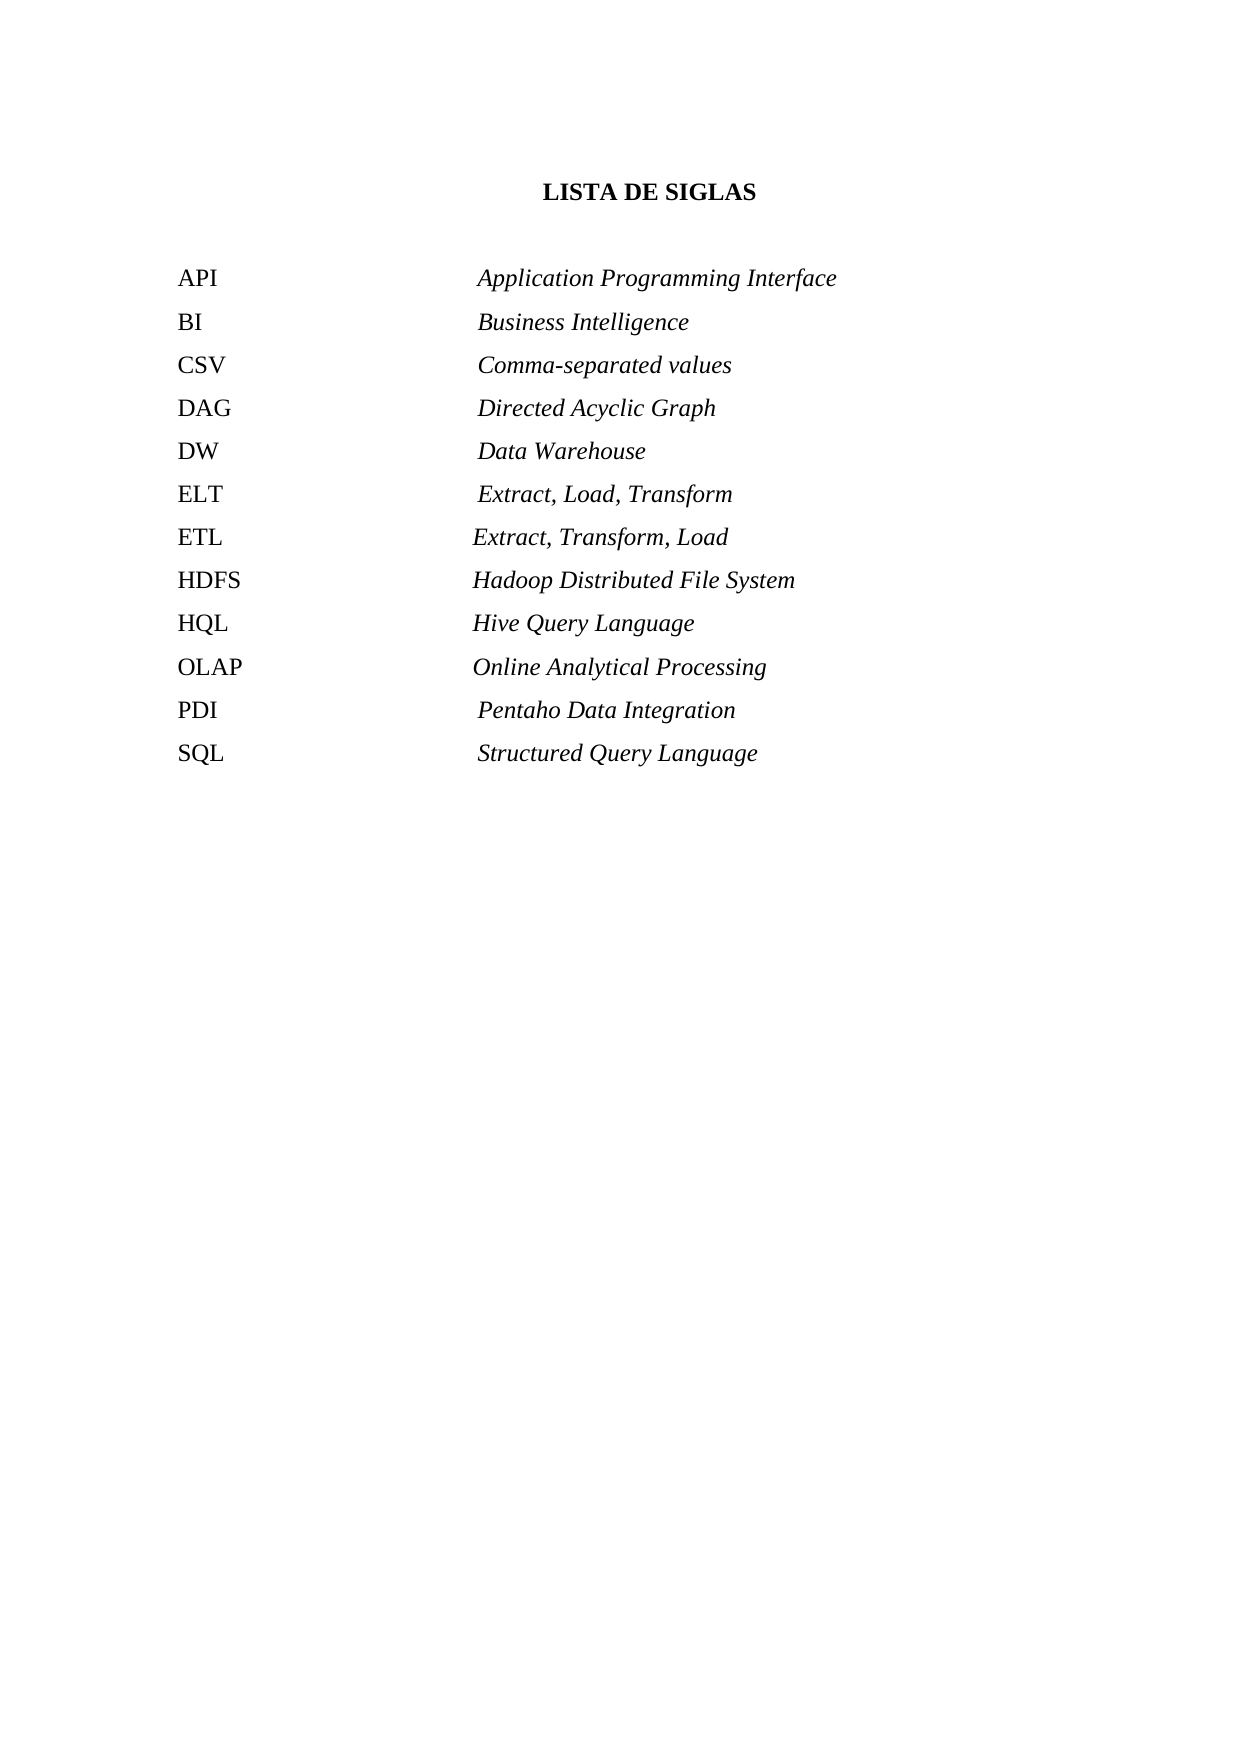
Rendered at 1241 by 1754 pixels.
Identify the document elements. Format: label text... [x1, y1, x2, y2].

text HQL Hive Query Language [177, 608, 1122, 637]
text ELT Extract, Load, Transform [177, 479, 1122, 508]
text HDFS Hadoop Distributed File System [177, 565, 1122, 594]
text API Application Programming Interface [177, 263, 1122, 292]
text LISTA DE SIGLAS [177, 177, 1122, 206]
text CSV Comma-separated values [177, 350, 1122, 378]
text PDI Pentaho Data Integration [177, 695, 1122, 723]
text ETL Extract, Transform, Load [177, 522, 1122, 551]
text BI Business Intelligence [177, 307, 1122, 335]
text DW Data Warehouse [177, 436, 1122, 465]
text DAG Directed Acyclic Graph [177, 393, 1122, 422]
text OLAP Online Analytical Processing [177, 652, 1122, 680]
text SQL Structured Query Language [177, 738, 1122, 767]
